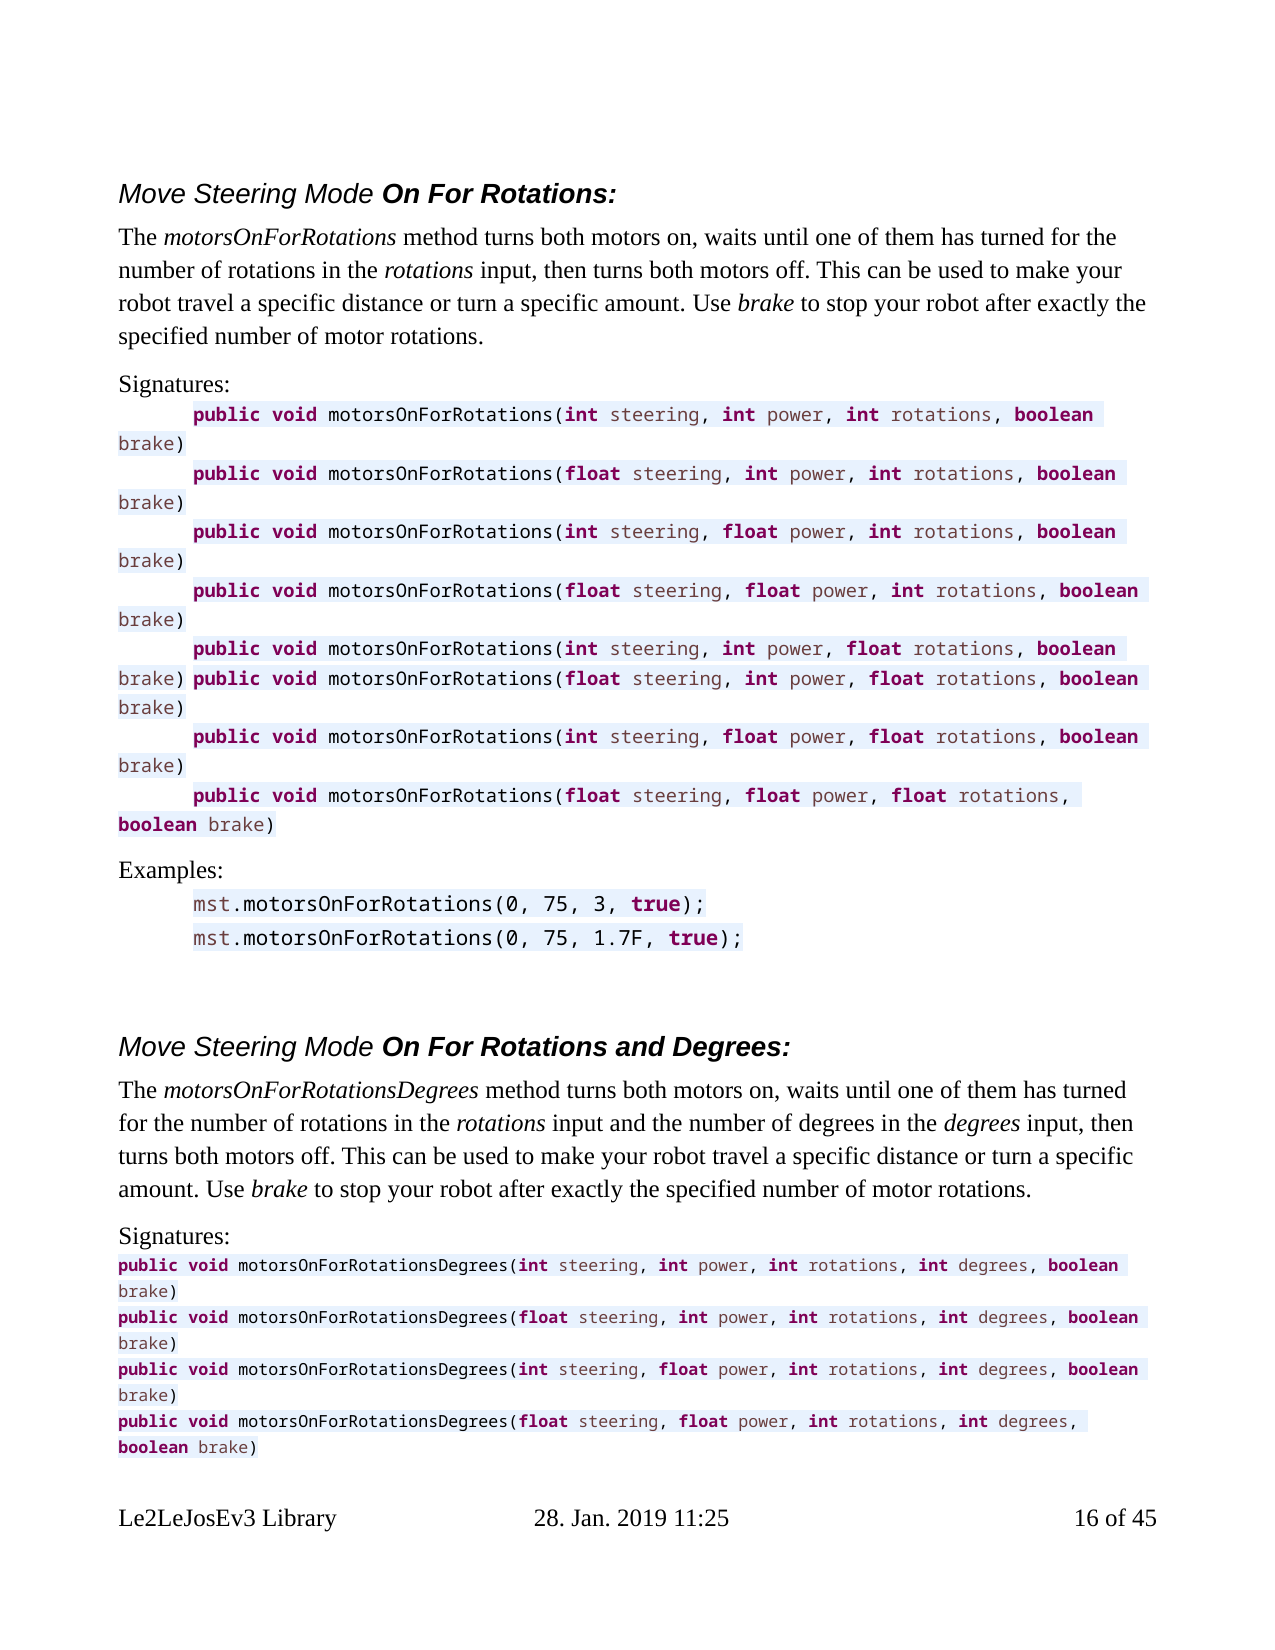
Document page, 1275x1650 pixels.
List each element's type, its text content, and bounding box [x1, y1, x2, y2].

subtitle Move Steering Mode On For Rotations and Degrees: [118, 1030, 1157, 1062]
text The motorsOnForRotations method turns both motors on, waits until one of them has turned for the number of rotations in the rotations input, then turns both motors off. This can be used to make your robot travel a specific distance or turn a specific amount. Use brake to stop your robot after exactly the specified number of motor rotations. [118, 222, 1157, 350]
text Examples: mst.motorsOnForRotations(0, 75, 3, true); mst.motorsOnForRotations(0, 75, 1.7F, true); [118, 855, 1157, 951]
subtitle Move Steering Mode On For Rotations: [118, 178, 1157, 210]
text The motorsOnForRotationsDegrees method turns both motors on, waits until one of them has turned for the number of rotations in the rotations input and the number of degrees in the degrees input, then turns both motors off. This can be used to make your robot travel a specific distance or turn a specific amount. Use brake to stop your robot after exactly the specified number of motor rotations. [118, 1075, 1157, 1202]
text Signatures: public void motorsOnForRotations(int steering, int power, int rotations, boolean brake) public void motorsOnForRotations(float steering, int power, int rotations, boolean brake) public void motorsOnForRotations(int steering, float power, int rotations, boolean brake) public void motorsOnForRotations(float steering, float power, int rotations, boolean brake) public void motorsOnForRotations(int steering, int power, float rotations, boolean brake) public void motorsOnForRotations(float steering, int power, float rotations, boolean brake) public void motorsOnForRotations(int steering, float power, float rotations, boolean brake) public void motorsOnForRotations(float steering, float power, float rotations, boolean brake) [118, 369, 1157, 837]
text Signatures: public void motorsOnForRotationsDegrees(int steering, int power, int rotations, int degrees, boolean brake) public void motorsOnForRotationsDegrees(float steering, int power, int rotations, int degrees, boolean brake) public void motorsOnForRotationsDegrees(int steering, float power, int rotations, int degrees, boolean brake) public void motorsOnForRotationsDegrees(float steering, float power, int rotations, int degrees, boolean brake) [118, 1221, 1157, 1458]
